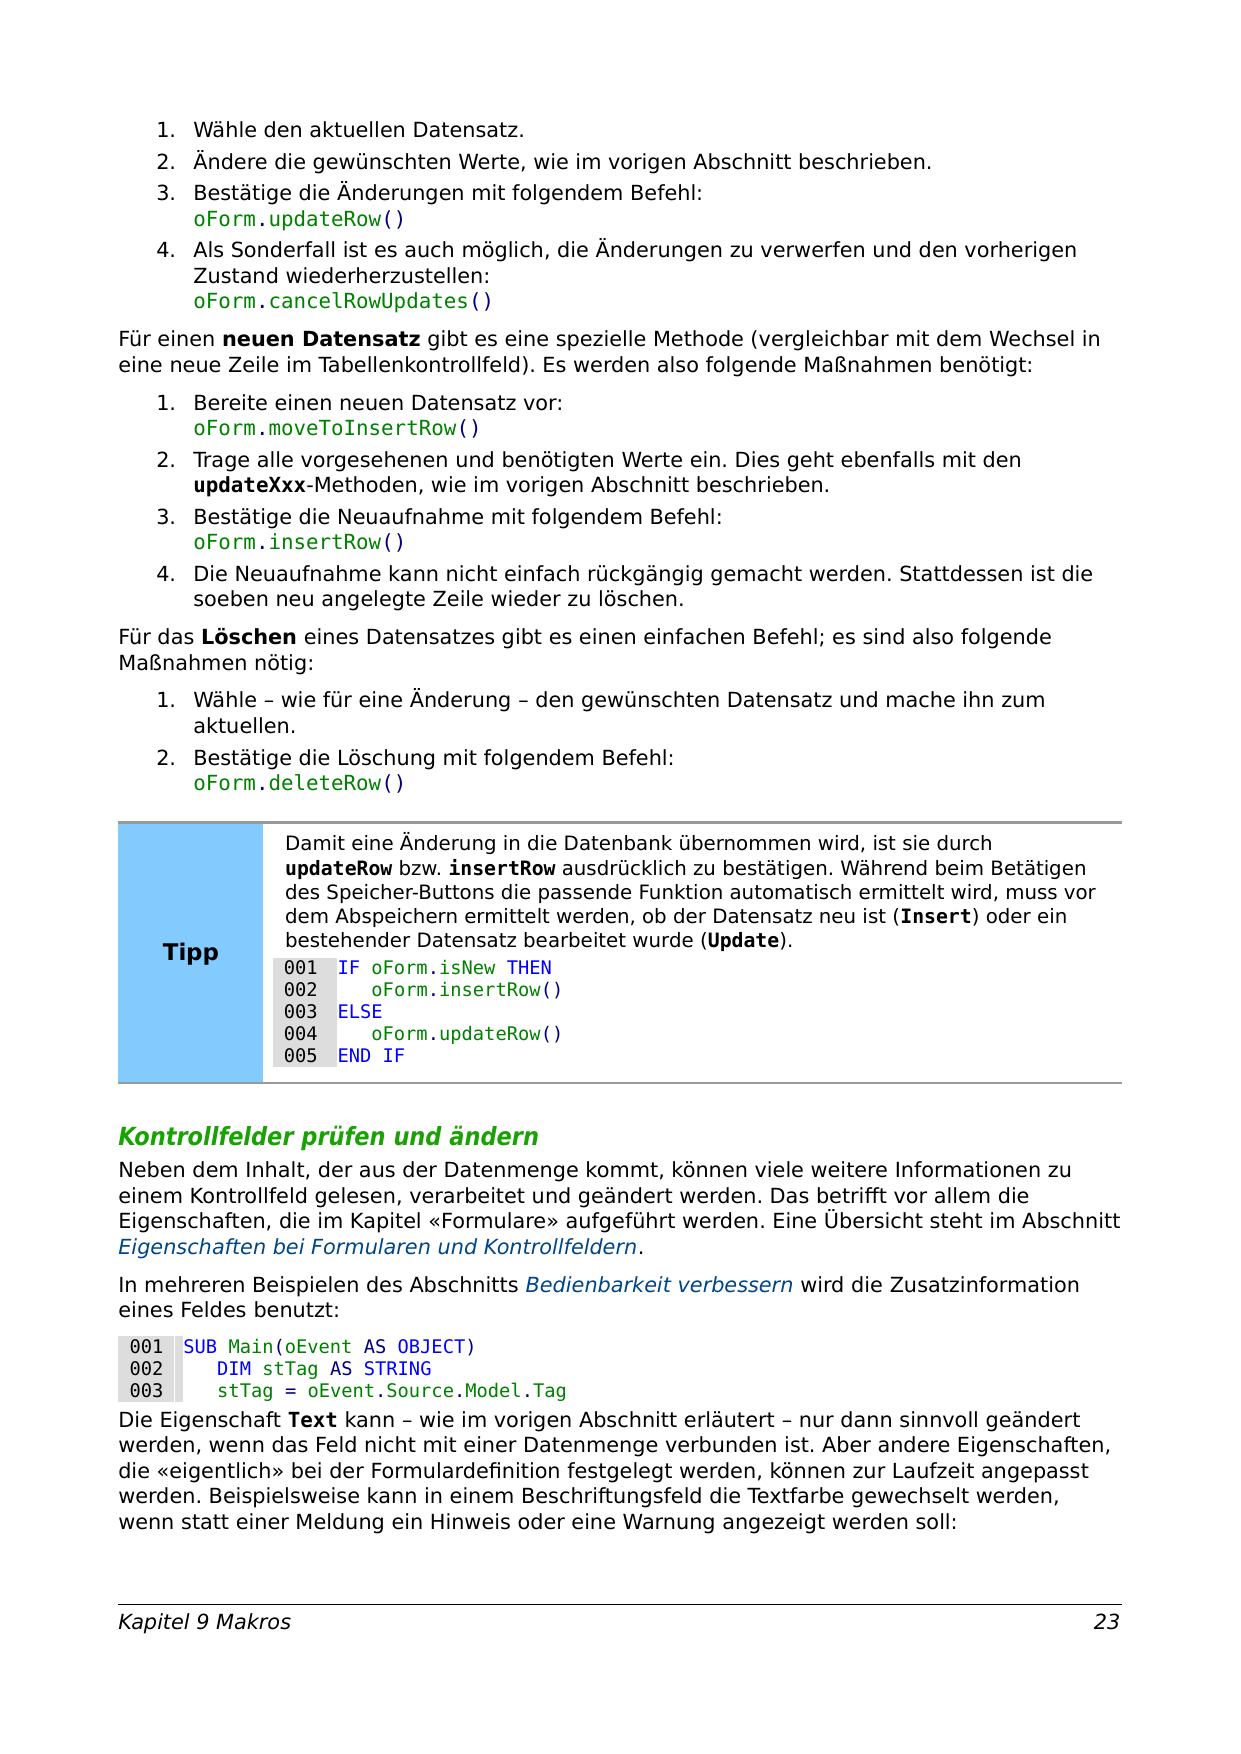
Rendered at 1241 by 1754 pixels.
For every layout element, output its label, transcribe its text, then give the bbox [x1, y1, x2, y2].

list Die Neuaufnahme kann nicht einfach rückgängig gemacht werden. Stattdessen ist die soeben neu angelegte Zeile wieder zu löschen. [156, 562, 1122, 612]
list Ändere die gewünschten Werte, wie im vorigen Abschnitt beschrieben. [156, 150, 1122, 174]
list Bestätige die Löschung mit folgendem Befehl: oForm.deleteRow() [156, 746, 1122, 795]
subtitle Kontrollfelder prüfen und ändern [118, 1122, 1122, 1151]
list Bestätige die Änderungen mit folgendem Befehl: oForm.updateRow() [156, 181, 1122, 231]
list Als Sonderfall ist es auch möglich, die Änderungen zu verwerfen und den vorherigen Zustand wiederherzustellen: oForm.cancelRowUpdates() [156, 238, 1122, 314]
list Wähle – wie für eine Änderung – den gewünschten Datensatz und mache ihn zum aktuellen. [156, 688, 1122, 738]
list stTag = oEvent.Source.Model.Tag [183, 1380, 1122, 1402]
text Für das Löschen eines Datensatzes gibt es einen einfachen Befehl; es sind also folgende Maßnahmen nötig: [118, 625, 1122, 675]
table_header Tipp [118, 824, 263, 1082]
list SUB Main(oEvent AS OBJECT) [183, 1336, 1122, 1358]
list Bereite einen neuen Datensatz vor: oForm.moveToInsertRow() [156, 391, 1122, 440]
list Trage alle vorgesehenen und benötigten Werte ein. Dies geht ebenfalls mit den updateXxx-Methoden, wie im vorigen Abschnitt beschrieben. [156, 448, 1122, 497]
text In mehreren Beispielen des Abschnitts Bedienbarkeit verbessern wird die Zusatzinformation eines Feldes benutzt: [118, 1273, 1122, 1322]
list DIM stTag AS STRING [183, 1358, 1122, 1380]
list Wähle den aktuellen Datensatz. [156, 118, 1122, 142]
text Die Eigenschaft Text kann – wie im vorigen Abschnitt erläutert – nur dann sinnvoll geändert werden, wenn das Feld nicht mit einer Datenmenge verbunden ist. Aber andere Eigenschaften, die «eigentlich» bei der Formulardefinition festgelegt werden, können zur Laufzeit angepasst werden. Beispielsweise kann in einem Beschriftungsfeld die Textfarbe gewechselt werden, wenn statt einer Meldung ein Hinweis oder eine Warnung angezeigt werden soll: [118, 1408, 1122, 1534]
text Für einen neuen Datensatz gibt es eine spezielle Methode (vergleichbar mit dem Wechsel in eine neue Zeile im Tabellenkontrollfeld). Es werden also folgende Maßnahmen benötigt: [118, 327, 1122, 377]
text Neben dem Inhalt, der aus der Datenmenge kommt, können viele weitere Informationen zu einem Kontrollfeld gelesen, verarbeitet und geändert werden. Das betrifft vor allem die Eigenschaften, die im Kapitel «Formulare» aufgeführt werden. Eine Übersicht steht im Abschnitt Eigenschaften bei Formularen und Kontrollfeldern. [118, 1158, 1122, 1259]
table_header Damit eine Änderung in die Datenbank übernommen wird, ist sie durch updateRow bzw. insertRow ausdrücklich zu bestätigen. Während beim Betätigen des Speicher-Buttons die passende Funktion automatisch ermittelt wird, muss vor dem Abspeichern ermittelt werden, ob der Datensatz neu ist (Insert) oder ein bestehender Datensatz bearbeitet wurde (Update). IF oForm.isNew THEN oForm.insertRow() ELSE oForm.updateRow() END IF [264, 824, 1122, 1082]
list Bestätige die Neuaufnahme mit folgendem Befehl: oForm.insertRow() [156, 505, 1122, 554]
